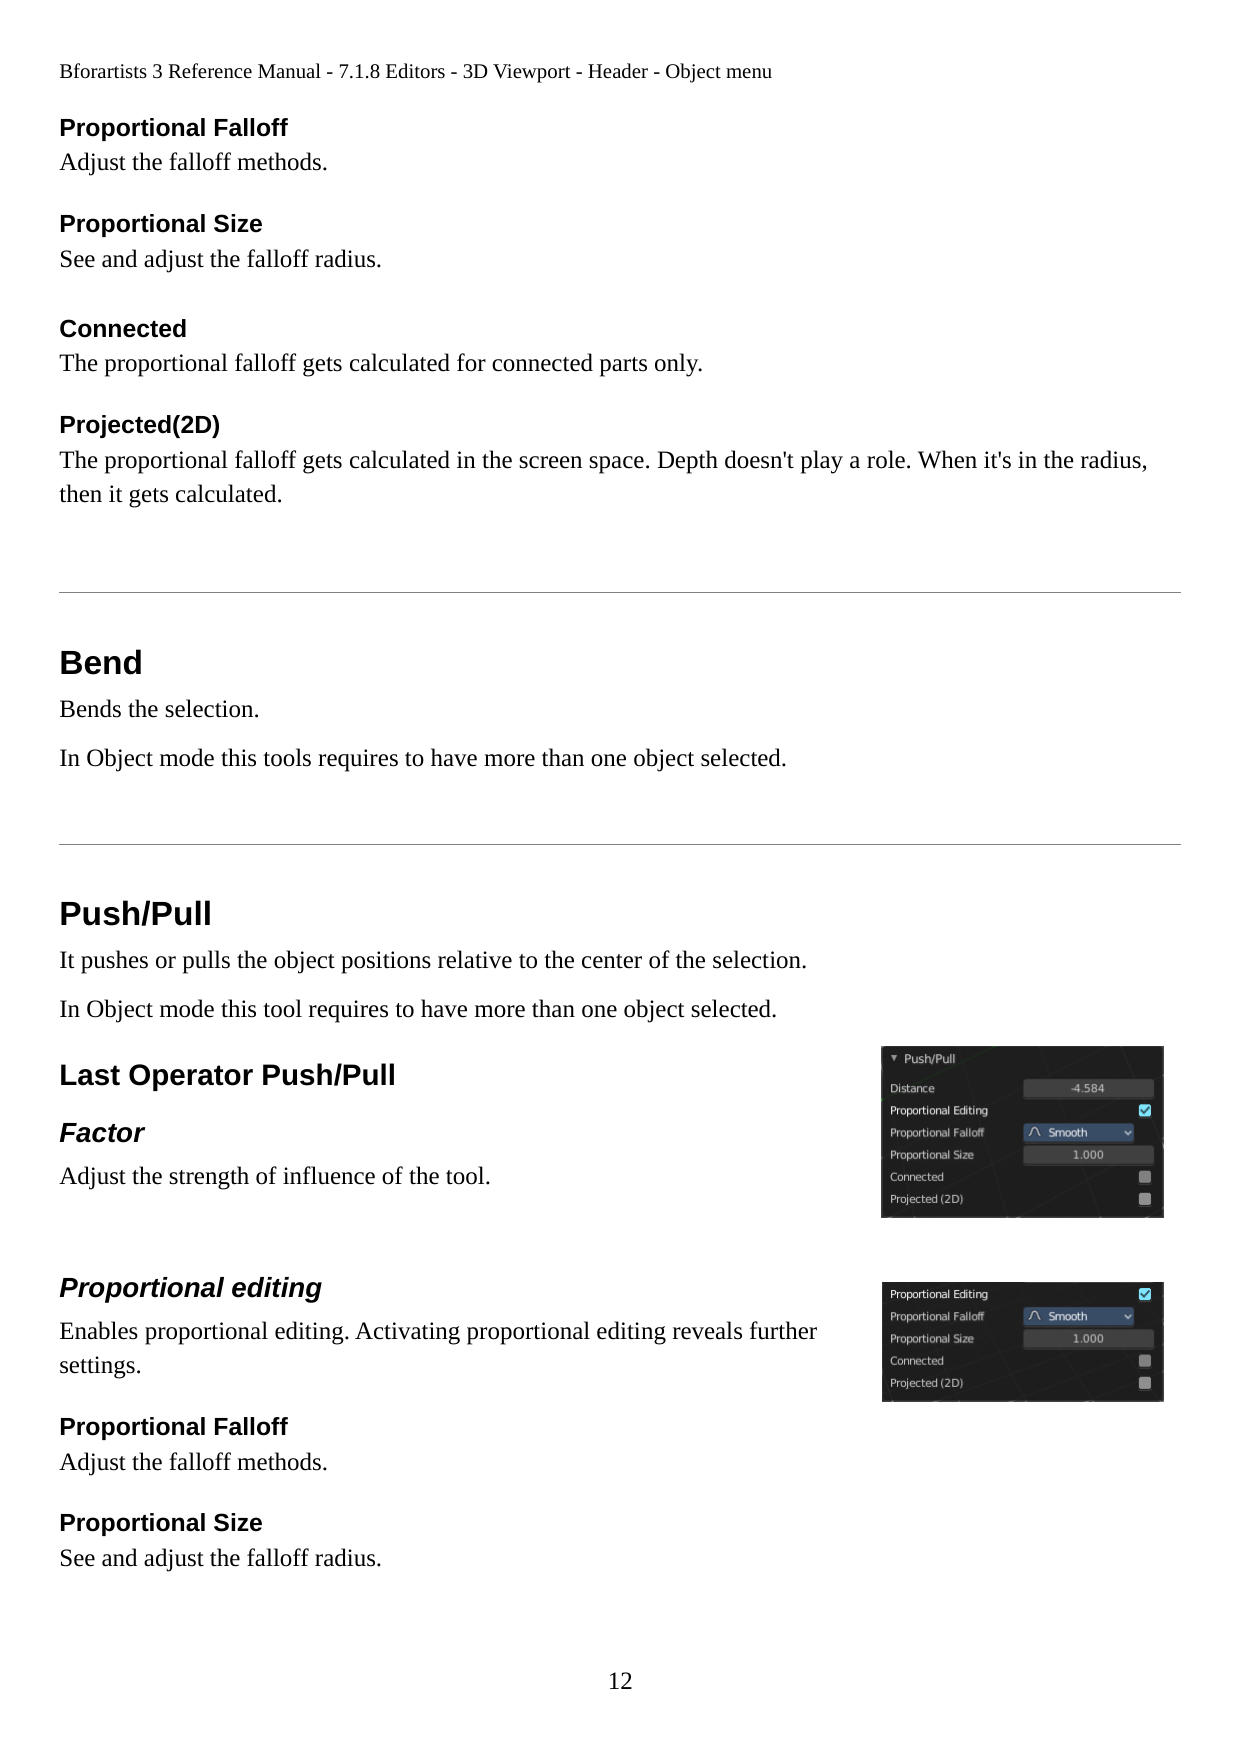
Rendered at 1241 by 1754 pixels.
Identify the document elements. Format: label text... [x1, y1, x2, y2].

text Enables proportional editing. Activating proportional editing reveals further settings. [59, 1316, 882, 1379]
text In Object mode this tool requires to have more than one object selected. [59, 994, 1181, 1023]
subtitle Last Operator Push/Pull [59, 1058, 881, 1092]
text Adjust the falloff methods. [59, 1447, 1181, 1476]
subtitle Push/Pull [59, 894, 1181, 933]
subtitle Factor [59, 1117, 881, 1149]
text In Object mode this tools requires to have more than one object selected. [59, 743, 1181, 771]
subtitle Connected [59, 314, 1181, 342]
subtitle Proportional Falloff [59, 113, 1181, 141]
text Bends the selection. [59, 694, 1181, 722]
subtitle Proportional Falloff [59, 1412, 1181, 1441]
subtitle Proportional Size [59, 209, 1181, 237]
subtitle [1164, 1058, 1181, 1092]
text Adjust the strength of influence of the tool. [59, 1161, 881, 1190]
subtitle Proportional Size [59, 1508, 1181, 1537]
text It pushes or pulls the object positions relative to the center of the selection. [59, 945, 1181, 974]
subtitle Projected(2D) [59, 410, 1181, 439]
subtitle Bend [59, 642, 1181, 681]
text The proportional falloff gets calculated for connected parts only. [59, 348, 1181, 377]
text See and adjust the falloff radius. [59, 1543, 1181, 1572]
picture [882, 1282, 1164, 1402]
subtitle [1164, 1117, 1181, 1149]
picture [881, 1046, 1164, 1218]
text See and adjust the falloff radius. [59, 244, 1181, 272]
subtitle Proportional editing [59, 1272, 1181, 1304]
text The proportional falloff gets calculated in the screen space. Depth doesn't play a role. When it's in the radius, then it gets calculated. [59, 445, 1181, 508]
text Adjust the falloff methods. [59, 147, 1181, 176]
